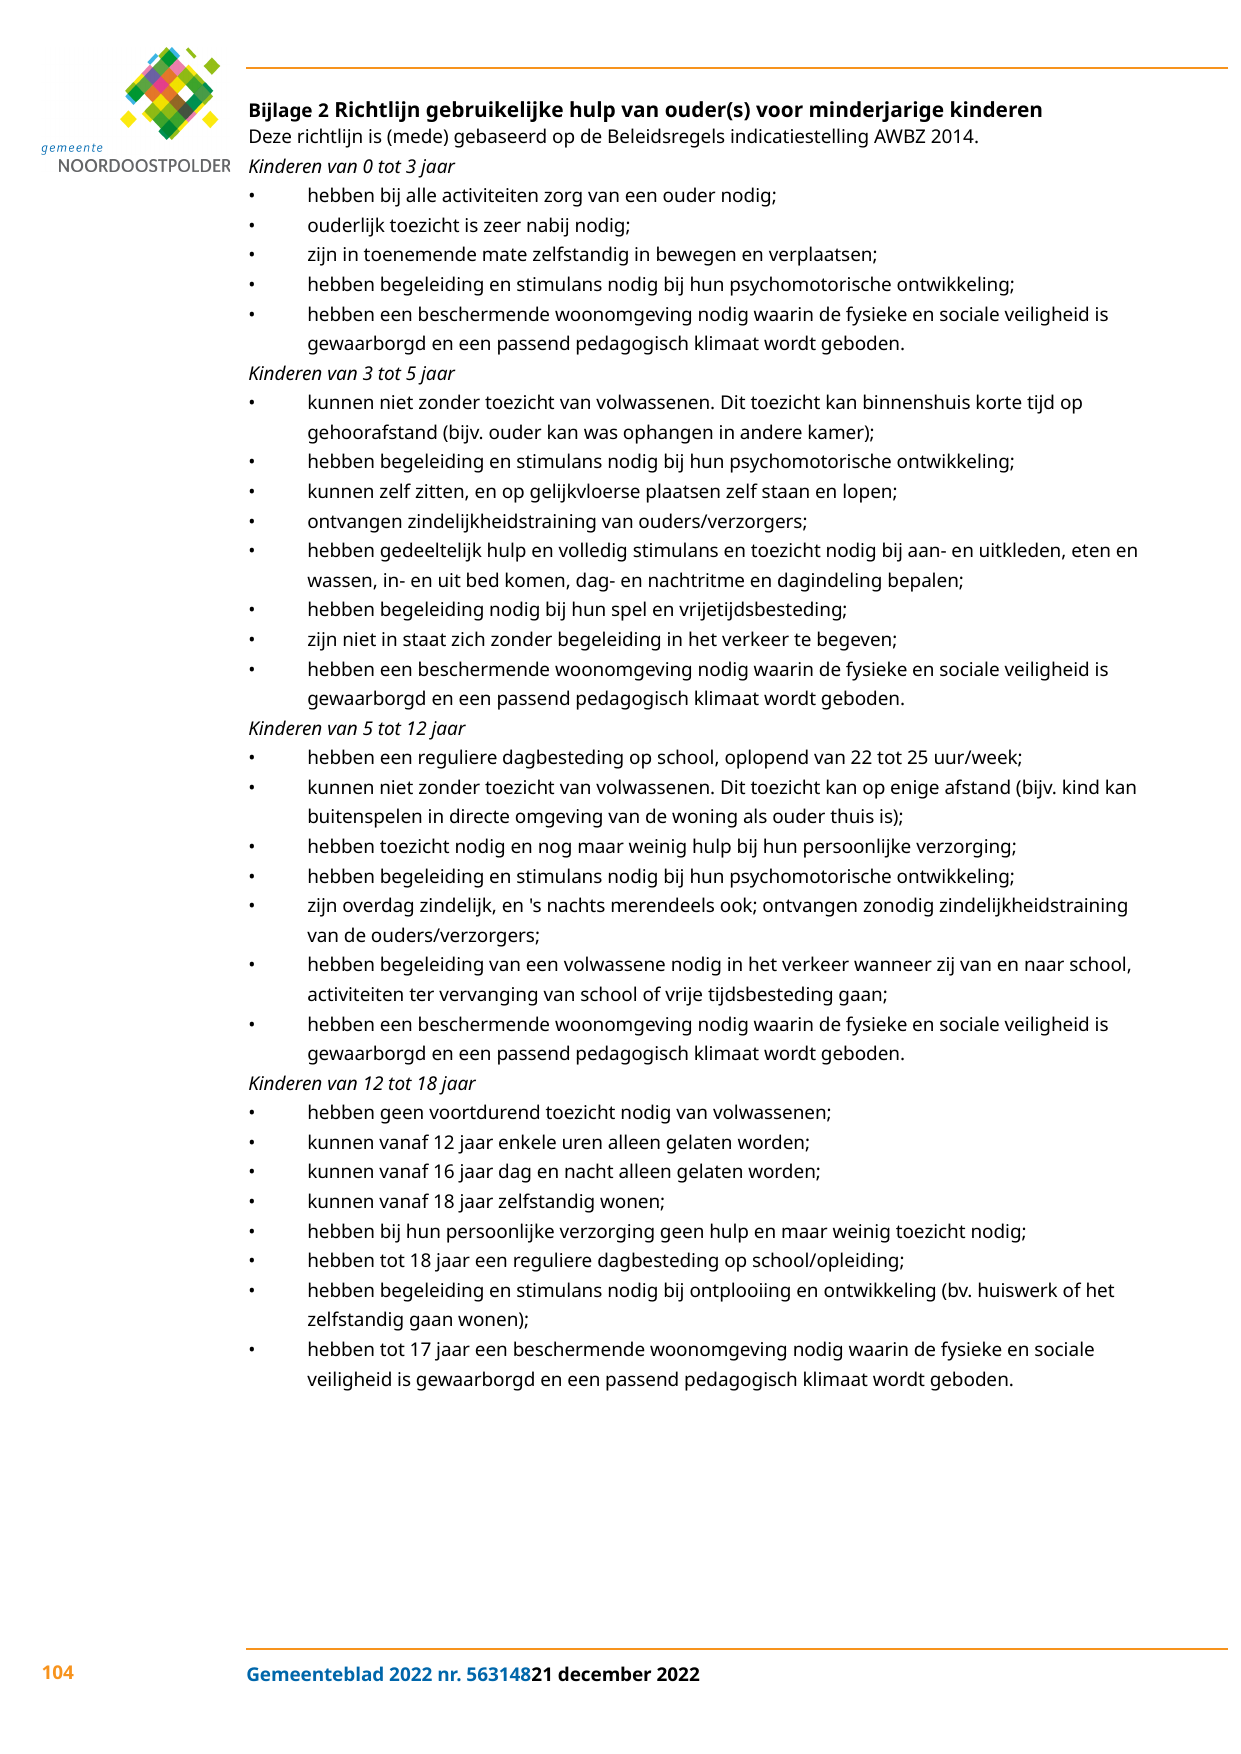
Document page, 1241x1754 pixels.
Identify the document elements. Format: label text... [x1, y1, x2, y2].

list kunnen vanaf 16 jaar dag en nacht alleen gelaten worden; [248, 1159, 1152, 1184]
list hebben geen voortdurend toezicht nodig van volwassenen; [248, 1099, 1152, 1125]
list hebben begeleiding en stimulans nodig bij hun psychomotorische ontwikkeling; [248, 271, 1152, 297]
list kunnen vanaf 18 jaar zelfstandig wonen; [248, 1188, 1152, 1214]
list hebben begeleiding en stimulans nodig bij hun psychomotorische ontwikkeling; [248, 863, 1152, 889]
list hebben tot 17 jaar een beschermende woonomgeving nodig waarin de fysieke en sociale veiligheid is gewaarborgd en een passend pedagogisch klimaat wordt geboden. [248, 1336, 1152, 1392]
list hebben een beschermende woonomgeving nodig waarin de fysieke en sociale veiligheid is gewaarborgd en een passend pedagogisch klimaat wordt geboden. [248, 301, 1152, 356]
text Kinderen van 12 tot 18 jaar [248, 1070, 1152, 1096]
list hebben bij hun persoonlijke verzorging geen hulp en maar weinig toezicht nodig; [248, 1218, 1152, 1244]
list zijn overdag zindelijk, en 's nachts merendeels ook; ontvangen zonodig zindelijkheidstraining van de ouders/verzorgers; [248, 892, 1152, 948]
list hebben een beschermende woonomgeving nodig waarin de fysieke en sociale veiligheid is gewaarborgd en een passend pedagogisch klimaat wordt geboden. [248, 656, 1152, 711]
list hebben begeleiding en stimulans nodig bij ontplooiing en ontwikkeling (bv. huiswerk of het zelfstandig gaan wonen); [248, 1277, 1152, 1332]
list hebben begeleiding en stimulans nodig bij hun psychomotorische ontwikkeling; [248, 449, 1152, 474]
list zijn niet in staat zich zonder begeleiding in het verkeer te begeven; [248, 626, 1152, 652]
list hebben toezicht nodig en nog maar weinig hulp bij hun persoonlijke verzorging; [248, 833, 1152, 859]
list hebben begeleiding nodig bij hun spel en vrijetijdsbesteding; [248, 597, 1152, 622]
list hebben een reguliere dagbesteding op school, oplopend van 22 tot 25 uur/week; [248, 744, 1152, 770]
list hebben gedeeltelijk hulp en volledig stimulans en toezicht nodig bij aan- en uitkleden, eten en wassen, in- en uit bed komen, dag- en nachtritme en dagindeling bepalen; [248, 537, 1152, 593]
text Deze richtlijn is (mede) gebaseerd op de Beleidsregels indicatiestelling AWBZ 2014. [248, 123, 1152, 149]
list zijn in toenemende mate zelfstandig in bewegen en verplaatsen; [248, 242, 1152, 267]
picture [41, 47, 231, 172]
list hebben tot 18 jaar een reguliere dagbesteding op school/opleiding; [248, 1247, 1152, 1273]
text Kinderen van 3 tot 5 jaar [248, 360, 1152, 386]
list kunnen vanaf 12 jaar enkele uren alleen gelaten worden; [248, 1129, 1152, 1155]
list hebben een beschermende woonomgeving nodig waarin de fysieke en sociale veiligheid is gewaarborgd en een passend pedagogisch klimaat wordt geboden. [248, 1011, 1152, 1066]
list ontvangen zindelijkheidstraining van ouders/verzorgers; [248, 508, 1152, 534]
list kunnen niet zonder toezicht van volwassenen. Dit toezicht kan op enige afstand (bijv. kind kan buitenspelen in directe omgeving van de woning als ouder thuis is); [248, 774, 1152, 829]
list kunnen niet zonder toezicht van volwassenen. Dit toezicht kan binnenshuis korte tijd op gehoorafstand (bijv. ouder kan was ophangen in andere kamer); [248, 389, 1152, 445]
text Bijlage 2 Richtlijn gebruikelijke hulp van ouder(s) voor minderjarige kinderen [248, 95, 1152, 123]
list hebben begeleiding van een volwassene nodig in het verkeer wanneer zij van en naar school, activiteiten ter vervanging van school of vrije tijdsbesteding gaan; [248, 952, 1152, 1007]
list kunnen zelf zitten, en op gelijkvloerse plaatsen zelf staan en lopen; [248, 478, 1152, 504]
list hebben bij alle activiteiten zorg van een ouder nodig; [248, 182, 1152, 208]
text Kinderen van 5 tot 12 jaar [248, 715, 1152, 741]
list ouderlijk toezicht is zeer nabij nodig; [248, 212, 1152, 238]
text Kinderen van 0 tot 3 jaar [248, 153, 1152, 179]
